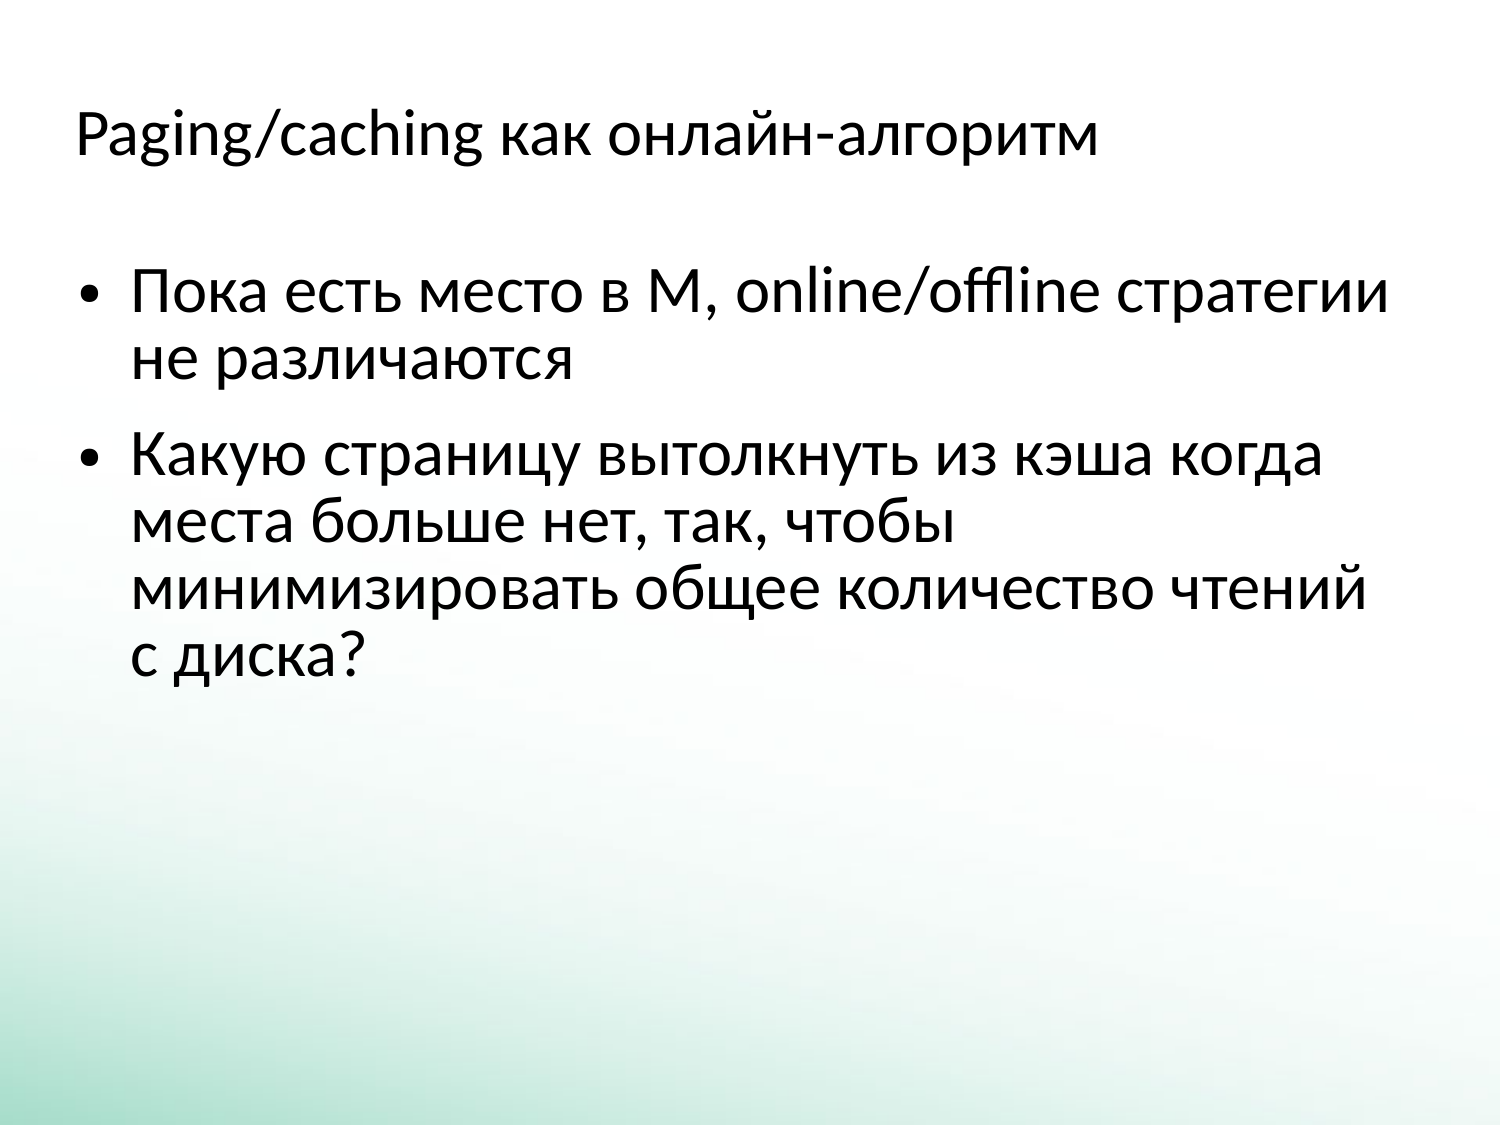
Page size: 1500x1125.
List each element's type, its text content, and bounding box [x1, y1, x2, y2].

list Пока есть место в M, online/offline стратегии не различаются Какую страницу вытолкнуть из кэша когда места больше нет, так, чтобы минимизировать общее количество чтений с диска? [60, 262, 1411, 1005]
title Paging/caching как онлайн-алгоритм [75, 45, 1425, 233]
picture [0, 0, 1500, 1125]
